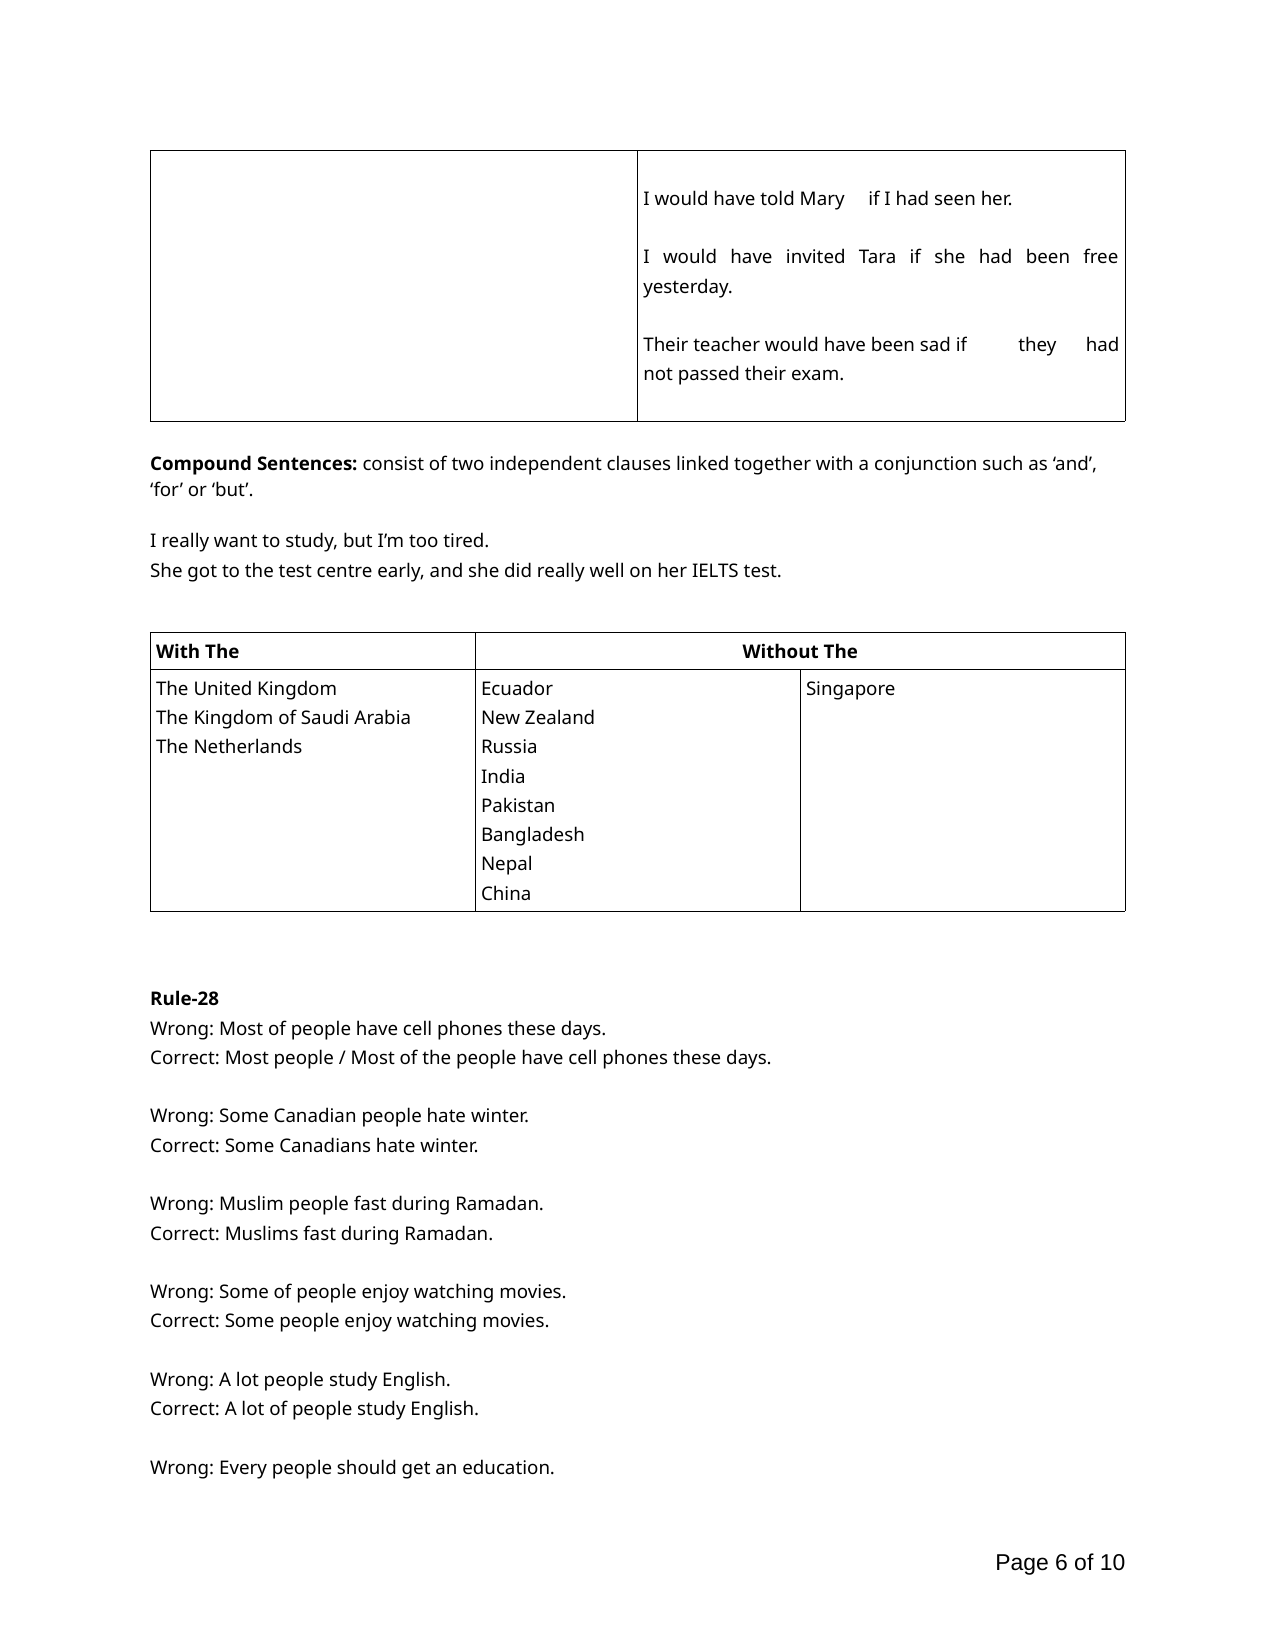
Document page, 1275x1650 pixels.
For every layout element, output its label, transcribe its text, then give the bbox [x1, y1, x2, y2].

text Wrong: Muslim people fast during Ramadan. [150, 1191, 1125, 1216]
text Correct: Muslims fast during Ramadan. [150, 1220, 1125, 1245]
table_cell I would have told Mary if I had seen her. I would have invited Tara if she had been free yesterday. Their teacher would have been sad if they had not passed their exam. [638, 151, 1125, 421]
text Wrong: Some Canadian people hate winter. [150, 1103, 1125, 1128]
text Wrong: Some of people enjoy watching movies. [150, 1278, 1125, 1304]
table_cell Singapore [801, 670, 1125, 911]
table_cell Ecuador New Zealand Russia India Pakistan Bangladesh Nepal China [476, 670, 800, 911]
text Correct: Most people / Most of the people have cell phones these days. [150, 1044, 1125, 1070]
table_cell [151, 151, 637, 421]
table_header Without The [476, 633, 1125, 669]
text Correct: Some people enjoy watching movies. [150, 1308, 1125, 1333]
text Correct: A lot of people study English. [150, 1396, 1125, 1421]
table_cell The United Kingdom The Kingdom of Saudi Arabia The Netherlands [151, 670, 475, 911]
text Wrong: Every people should get an education. [150, 1454, 1125, 1479]
text Wrong: Most of people have cell phones these days. [150, 1015, 1125, 1041]
subtitle Compound Sentences: consist of two independent clauses linked together with a conjunction such as ‘and’, ‘for’ or ‘but’. [150, 451, 1125, 527]
text Wrong: A lot people study English. [150, 1366, 1125, 1392]
table_header With The [151, 633, 475, 669]
text Rule-28 [150, 986, 1125, 1011]
text Correct: Some Canadians hate winter. [150, 1132, 1125, 1158]
text I really want to study, but I’m too tired. She got to the test centre early, and she did really well on her IELTS test. [150, 527, 1125, 583]
